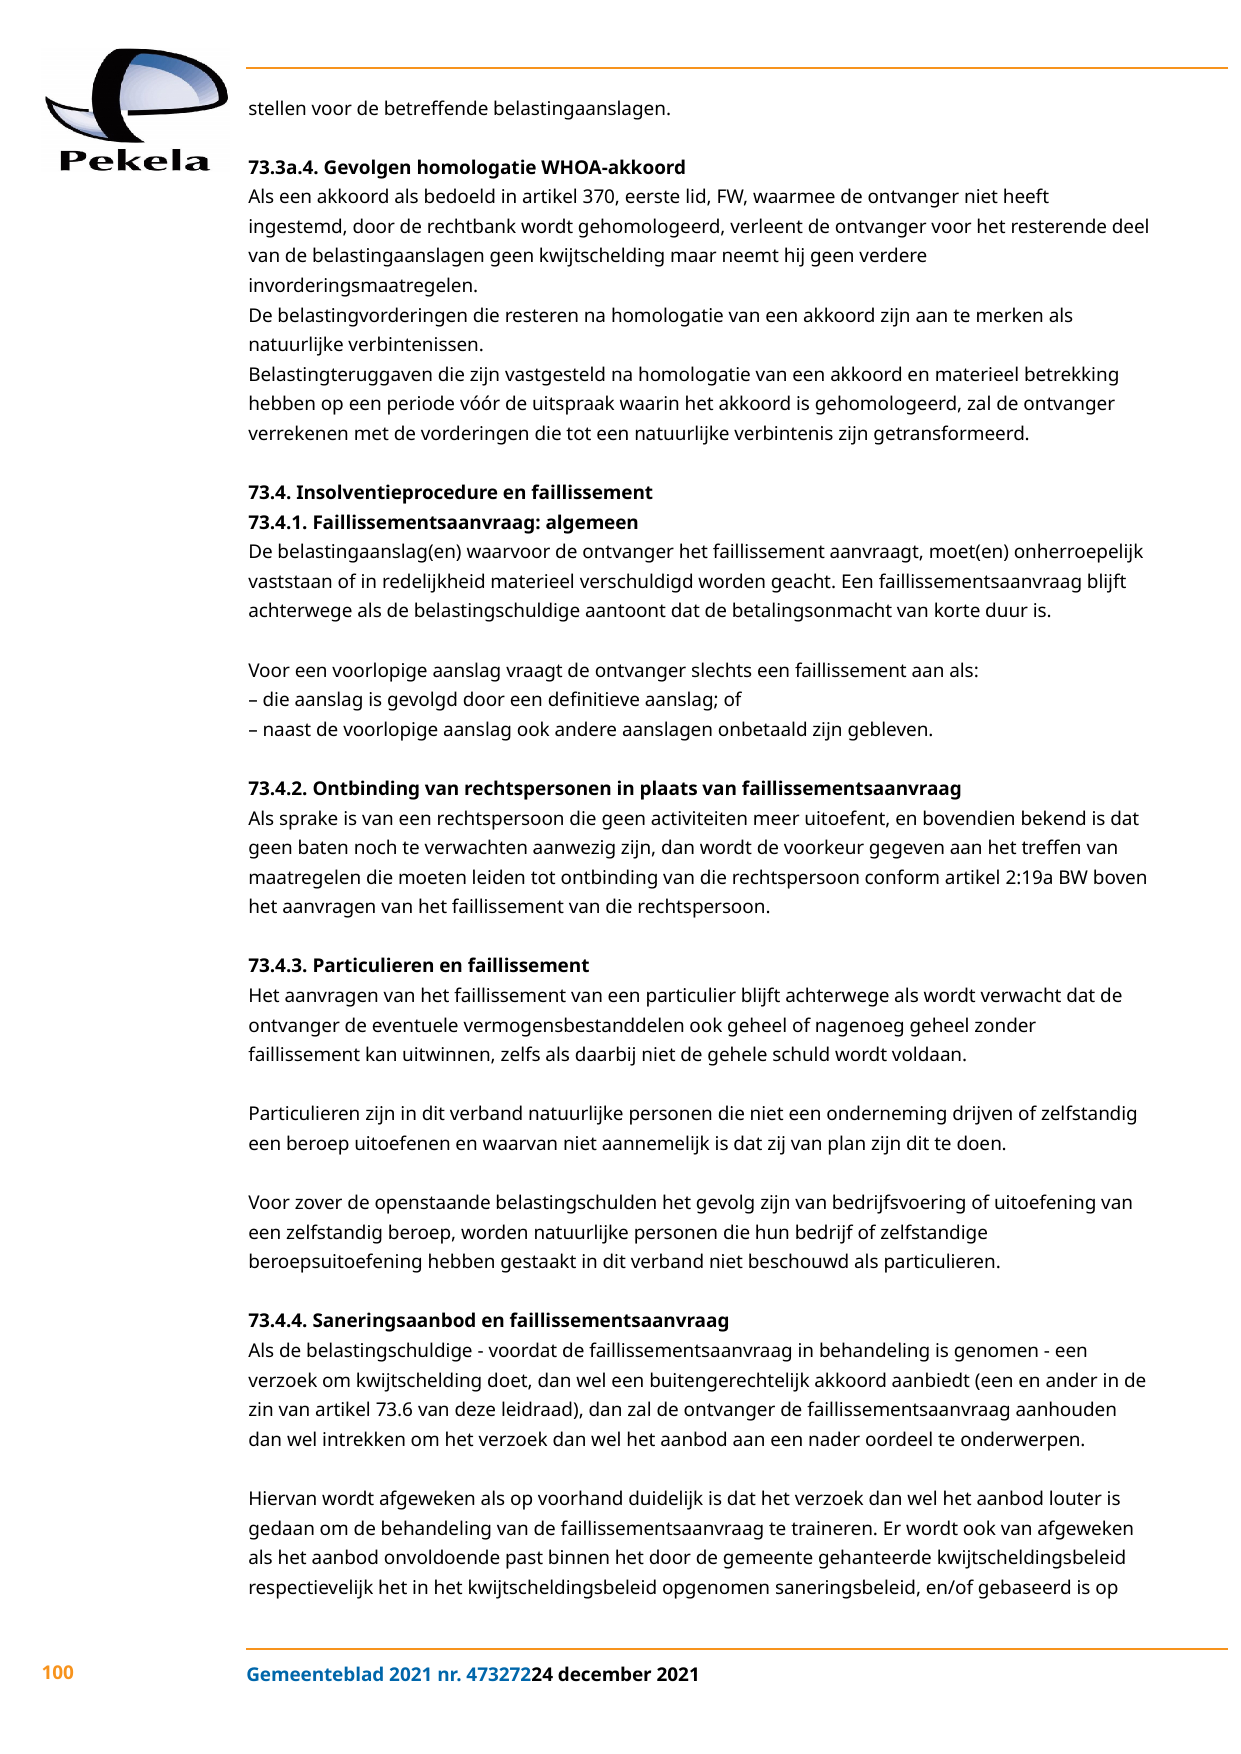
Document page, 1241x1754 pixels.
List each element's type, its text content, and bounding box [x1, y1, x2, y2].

text Als sprake is van een rechtspersoon die geen activiteiten meer uitoefent, en bovendien bekend is dat geen baten noch te verwachten aanwezig zijn, dan wordt de voorkeur gegeven aan het treffen van maatregelen die moeten leiden tot ontbinding van die rechtspersoon conform artikel 2:19a BW boven het aanvragen van het faillissement van die rechtspersoon. [248, 805, 1152, 919]
text 73.4.1. Faillissementsaanvraag: algemeen [248, 509, 1152, 535]
text – naast de voorlopige aanslag ook andere aanslagen onbetaald zijn gebleven. [248, 716, 1152, 742]
text Het aanvragen van het faillissement van een particulier blijft achterwege als wordt verwacht dat de ontvanger de eventuele vermogensbestanddelen ook geheel of nagenoeg geheel zonder faillissement kan uitwinnen, zelfs als daarbij niet de gehele schuld wordt voldaan. [248, 982, 1152, 1067]
text – die aanslag is gevolgd door een definitieve aanslag; of [248, 686, 1152, 712]
text Als een akkoord als bedoeld in artikel 370, eerste lid, FW, waarmee de ontvanger niet heeft ingestemd, door de rechtbank wordt gehomologeerd, verleent de ontvanger voor het resterende deel van de belastingaanslagen geen kwijtschelding maar neemt hij geen verdere invorderingsmaatregelen. [248, 183, 1152, 298]
text Particulieren zijn in dit verband natuurlijke personen die niet een onderneming drijven of zelfstandig een beroep uitoefenen en waarvan niet aannemelijk is dat zij van plan zijn dit te doen. [248, 1101, 1152, 1156]
text 73.4.4. Saneringsaanbod en faillissementsaanvraag [248, 1308, 1152, 1333]
text Voor een voorlopige aanslag vraagt de ontvanger slechts een faillissement aan als: [248, 657, 1152, 683]
text De belastingaanslag(en) waarvoor de ontvanger het faillissement aanvraagt, moet(en) onherroepelijk vaststaan of in redelijkheid materieel verschuldigd worden geacht. Een faillissementsaanvraag blijft achterwege als de belastingschuldige aantoont dat de betalingsonmacht van korte duur is. [248, 538, 1152, 623]
text 73.4.3. Particulieren en faillissement [248, 953, 1152, 978]
picture [41, 47, 231, 172]
text 73.3a.4. Gevolgen homologatie WHOA-akkoord [248, 154, 1152, 180]
text Belastingteruggaven die zijn vastgesteld na homologatie van een akkoord en materieel betrekking hebben op een periode vóór de uitspraak waarin het akkoord is gehomologeerd, zal de ontvanger verrekenen met de vorderingen die tot een natuurlijke verbintenis zijn getransformeerd. [248, 361, 1152, 446]
text Als de belastingschuldige - voordat de faillissementsaanvraag in behandeling is genomen - een verzoek om kwijtschelding doet, dan wel een buitengerechtelijk akkoord aanbiedt (een en ander in de zin van artikel 73.6 van deze leidraad), dan zal de ontvanger de faillissementsaanvraag aanhouden dan wel intrekken om het verzoek dan wel het aanbod aan een nader oordeel te onderwerpen. [248, 1337, 1152, 1452]
text 73.4. Insolventieprocedure en faillissement [248, 479, 1152, 505]
text 73.4.2. Ontbinding van rechtspersonen in plaats van faillissementsaanvraag [248, 775, 1152, 801]
text Voor zover de openstaande belastingschulden het gevolg zijn van bedrijfsvoering of uitoefening van een zelfstandig beroep, worden natuurlijke personen die hun bedrijf of zelfstandige beroepsuitoefening hebben gestaakt in dit verband niet beschouwd als particulieren. [248, 1189, 1152, 1274]
text stellen voor de betreffende belastingaanslagen. [248, 95, 1152, 121]
text De belastingvorderingen die resteren na homologatie van een akkoord zijn aan te merken als natuurlijke verbintenissen. [248, 302, 1152, 357]
text Hiervan wordt afgeweken als op voorhand duidelijk is dat het verzoek dan wel het aanbod louter is gedaan om de behandeling van de faillissementsaanvraag te traineren. Er wordt ook van afgeweken als het aanbod onvoldoende past binnen het door de gemeente gehanteerde kwijtscheldingsbeleid respectievelijk het in het kwijtscheldingsbeleid opgenomen saneringsbeleid, en/of gebaseerd is op [248, 1485, 1152, 1600]
